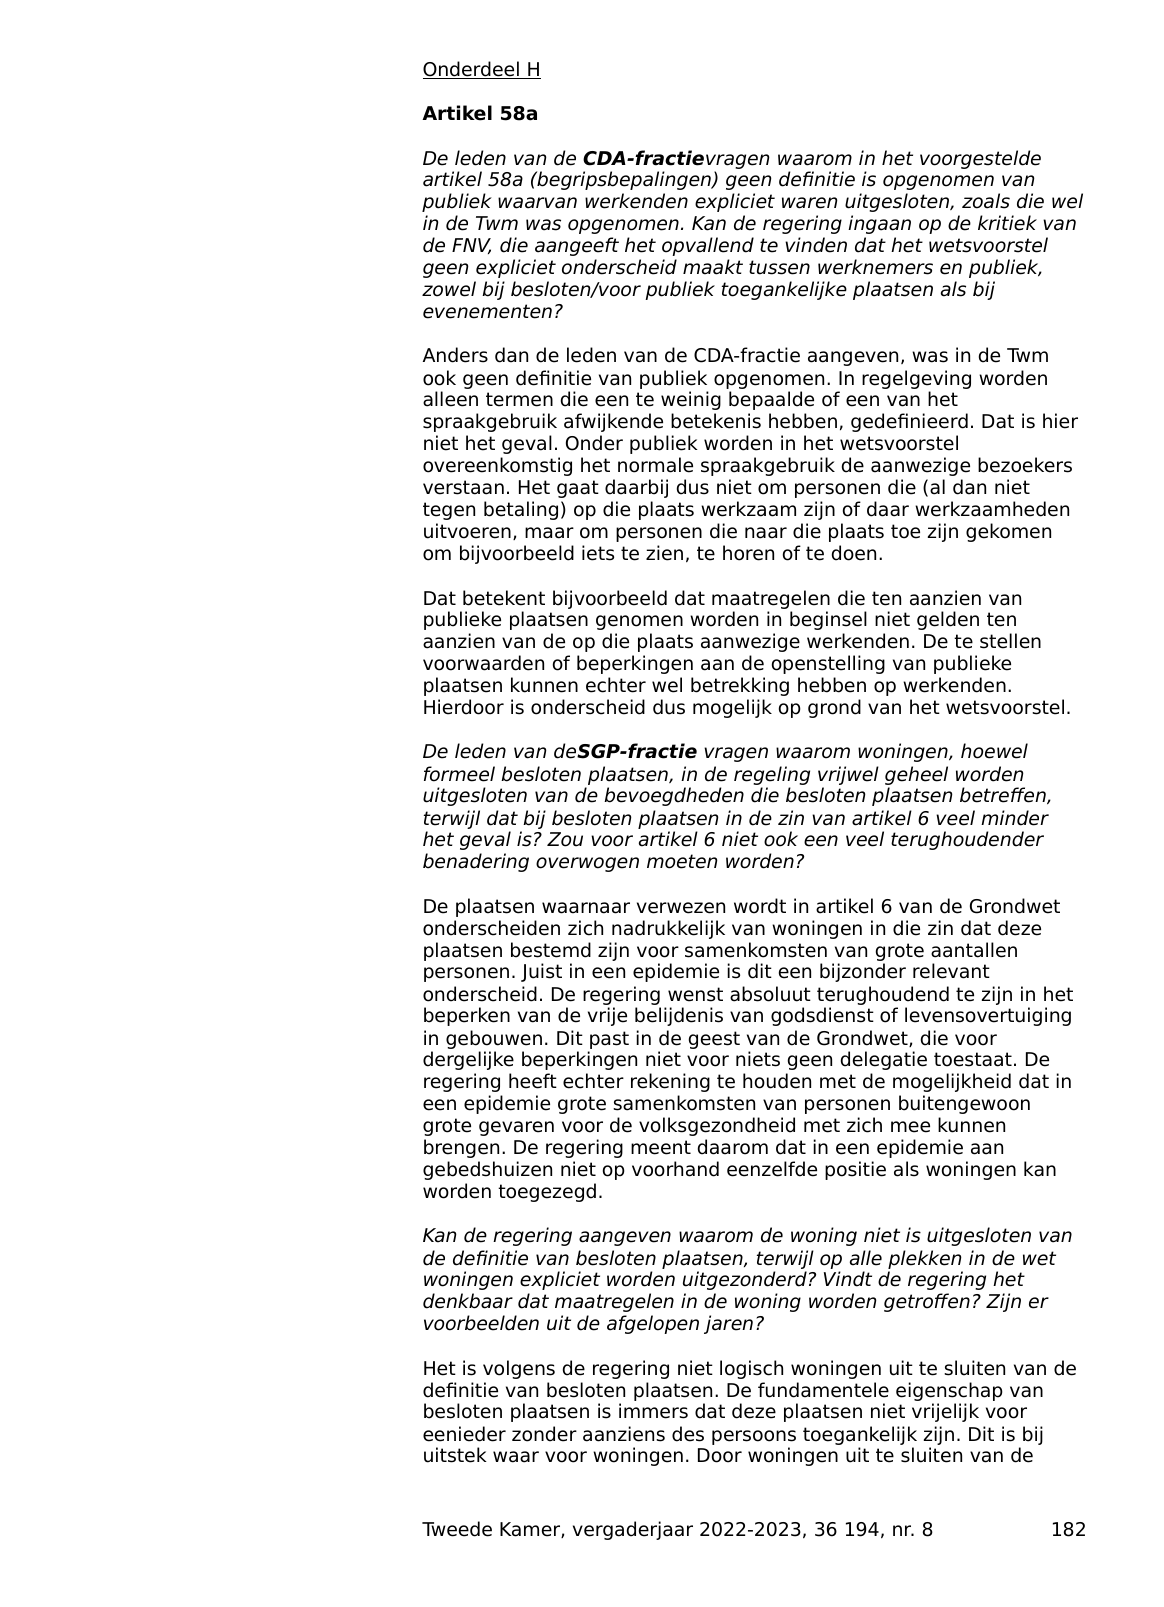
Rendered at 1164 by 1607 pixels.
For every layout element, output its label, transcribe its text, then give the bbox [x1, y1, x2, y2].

subtitle Artikel 58a [422, 103, 1087, 125]
text Kan de regering aangeven waarom de woning niet is uitgesloten van de definitie van besloten plaatsen, terwijl op alle plekken in de wet woningen expliciet worden uitgezonderd? Vindt de regering het denkbaar dat maatregelen in de woning worden getroffen? Zijn er voorbeelden uit de afgelopen jaren? [422, 1225, 1087, 1335]
text Het is volgens de regering niet logisch woningen uit te sluiten van de definitie van besloten plaatsen. De fundamentele eigenschap van besloten plaatsen is immers dat deze plaatsen niet vrijelijk voor eenieder zonder aanziens des persoons toegankelijk zijn. Dit is bij uitstek waar voor woningen. Door woningen uit te sluiten van de [422, 1357, 1087, 1467]
subtitle Onderdeel H [422, 59, 1087, 81]
text De leden van deSGP-fractie vragen waarom woningen, hoewel formeel besloten plaatsen, in de regeling vrijwel geheel worden uitgesloten van de bevoegdheden die besloten plaatsen betreffen, terwijl dat bij besloten plaatsen in de zin van artikel 6 veel minder het geval is? Zou voor artikel 6 niet ook een veel terughoudender benadering overwogen moeten worden? [422, 741, 1087, 873]
text Anders dan de leden van de CDA-fractie aangeven, was in de Twm ook geen definitie van publiek opgenomen. In regelgeving worden alleen termen die een te weinig bepaalde of een van het spraakgebruik afwijkende betekenis hebben, gedefinieerd. Dat is hier niet het geval. Onder publiek worden in het wetsvoorstel overeenkomstig het normale spraakgebruik de aanwezige bezoekers verstaan. Het gaat daarbij dus niet om personen die (al dan niet tegen betaling) op die plaats werkzaam zijn of daar werkzaamheden uitvoeren, maar om personen die naar die plaats toe zijn gekomen om bijvoorbeeld iets te zien, te horen of te doen. [422, 345, 1087, 565]
text De leden van de CDA-fractievragen waarom in het voorgestelde artikel 58a (begripsbepalingen) geen definitie is opgenomen van publiek waarvan werkenden expliciet waren uitgesloten, zoals die wel in de Twm was opgenomen. Kan de regering ingaan op de kritiek van de FNV, die aangeeft het opvallend te vinden dat het wetsvoorstel geen expliciet onderscheid maakt tussen werknemers en publiek, zowel bij besloten/voor publiek toegankelijke plaatsen als bij evenementen? [422, 147, 1087, 323]
text De plaatsen waarnaar verwezen wordt in artikel 6 van de Grondwet onderscheiden zich nadrukkelijk van woningen in die zin dat deze plaatsen bestemd zijn voor samenkomsten van grote aantallen personen. Juist in een epidemie is dit een bijzonder relevant onderscheid. De regering wenst absoluut terughoudend te zijn in het beperken van de vrije belijdenis van godsdienst of levensovertuiging in gebouwen. Dit past in de geest van de Grondwet, die voor dergelijke beperkingen niet voor niets geen delegatie toestaat. De regering heeft echter rekening te houden met de mogelijkheid dat in een epidemie grote samenkomsten van personen buitengewoon grote gevaren voor de volksgezondheid met zich mee kunnen brengen. De regering meent daarom dat in een epidemie aan gebedshuizen niet op voorhand eenzelfde positie als woningen kan worden toegezegd. [422, 896, 1087, 1203]
text Dat betekent bijvoorbeeld dat maatregelen die ten aanzien van publieke plaatsen genomen worden in beginsel niet gelden ten aanzien van de op die plaats aanwezige werkenden. De te stellen voorwaarden of beperkingen aan de openstelling van publieke plaatsen kunnen echter wel betrekking hebben op werkenden. Hierdoor is onderscheid dus mogelijk op grond van het wetsvoorstel. [422, 587, 1087, 719]
